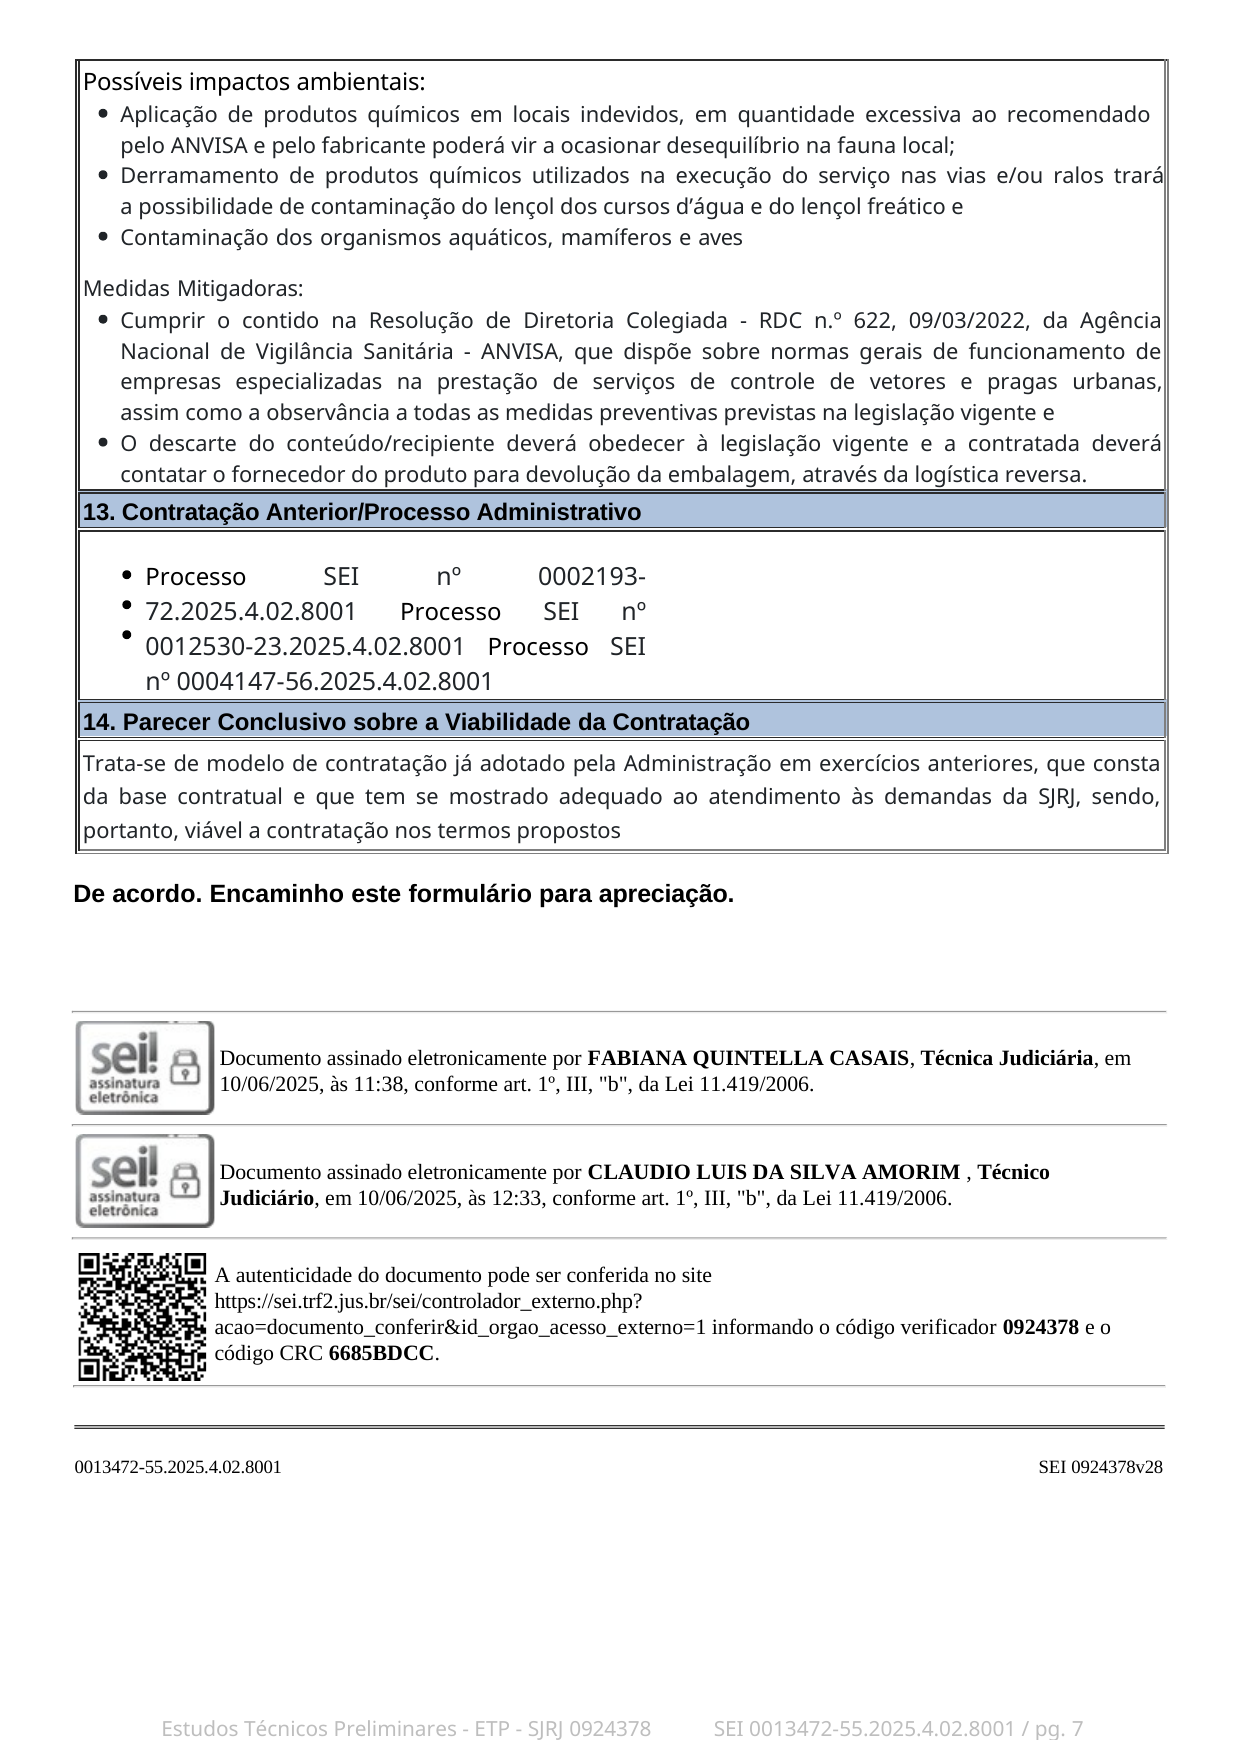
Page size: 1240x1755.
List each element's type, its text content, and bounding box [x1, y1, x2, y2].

text A autenticidade do documento pode ser conferida no site https://sei.trf2.jus.br/sei/controlador_externo.php? acao=documento_conferir&id_orgao_acesso_externo=1 informando o código verificador 0924378 e o código CRC 6685BDCC. [214, 1262, 1121, 1365]
text 0013472-55.2025.4.02.8001 SEI 0924378v28 [74, 1456, 1181, 1477]
table_cell 14. Parecer Conclusivo sobre a Viabilidade da Contratação [80, 703, 1164, 736]
text De acordo. Encaminho este formulário para apreciação. [73, 879, 1181, 907]
table_cell Trata-se de modelo de contratação já adotado pela Administração em exercícios anteriores, que consta da base contratual e que tem se mostrado adequado ao atendimento às demandas da SJRJ, sendo, portanto, viável a contratação nos termos propostos [80, 741, 1164, 849]
text Documento assinado eletronicamente por FABIANA QUINTELLA CASAIS, Técnica Judiciária, em 10/06/2025, às 11:38, conforme art. 1º, III, "b", da Lei 11.419/2006. [219, 1045, 1181, 1097]
table_header Possíveis impactos ambientais: Aplicação de produtos químicos em locais indevidos, em quantidade excessiva ao recomendado pelo ANVISA e pelo fabricante poderá vir a ocasionar desequilíbrio na fauna local; Derramamento de produtos químicos utilizados na execução do serviço nas vias e/ou ralos trará a possibilidade de contaminação do lençol dos cursos d’água e do lençol freático e Contaminação dos organismos aquáticos, mamíferos e aves Medidas Mitigadoras: Cumprir o contido na Resolução de Diretoria Colegiada - RDC n.º 622, 09/03/2022, da Agência Nacional de Vigilância Sanitária - ANVISA, que dispõe sobre normas gerais de funcionamento de empresas especializadas na prestação de serviços de controle de vetores e pragas urbanas, assim como a observância a todas as medidas preventivas previstas na legislação vigente e O descarte do conteúdo/recipiente deverá obedecer à legislação vigente e a contratada deverá contatar o fornecedor do produto para devolução da embalagem, através da logística reversa. [80, 61, 1164, 489]
table_cell Processo SEI nº 0002193-72.2025.4.02.8001 Processo SEI nº 0012530-23.2025.4.02.8001 Processo SEI nº 0004147-56.2025.4.02.8001 [80, 532, 1164, 699]
table_cell 13. Contratação Anterior/Processo Administrativo [80, 494, 1164, 527]
text Documento assinado eletronicamente por CLAUDIO LUIS DA SILVA AMORIM , Técnico Judiciário, em 10/06/2025, às 12:33, conforme art. 1º, III, "b", da Lei 11.419/2006. [219, 1159, 1143, 1210]
